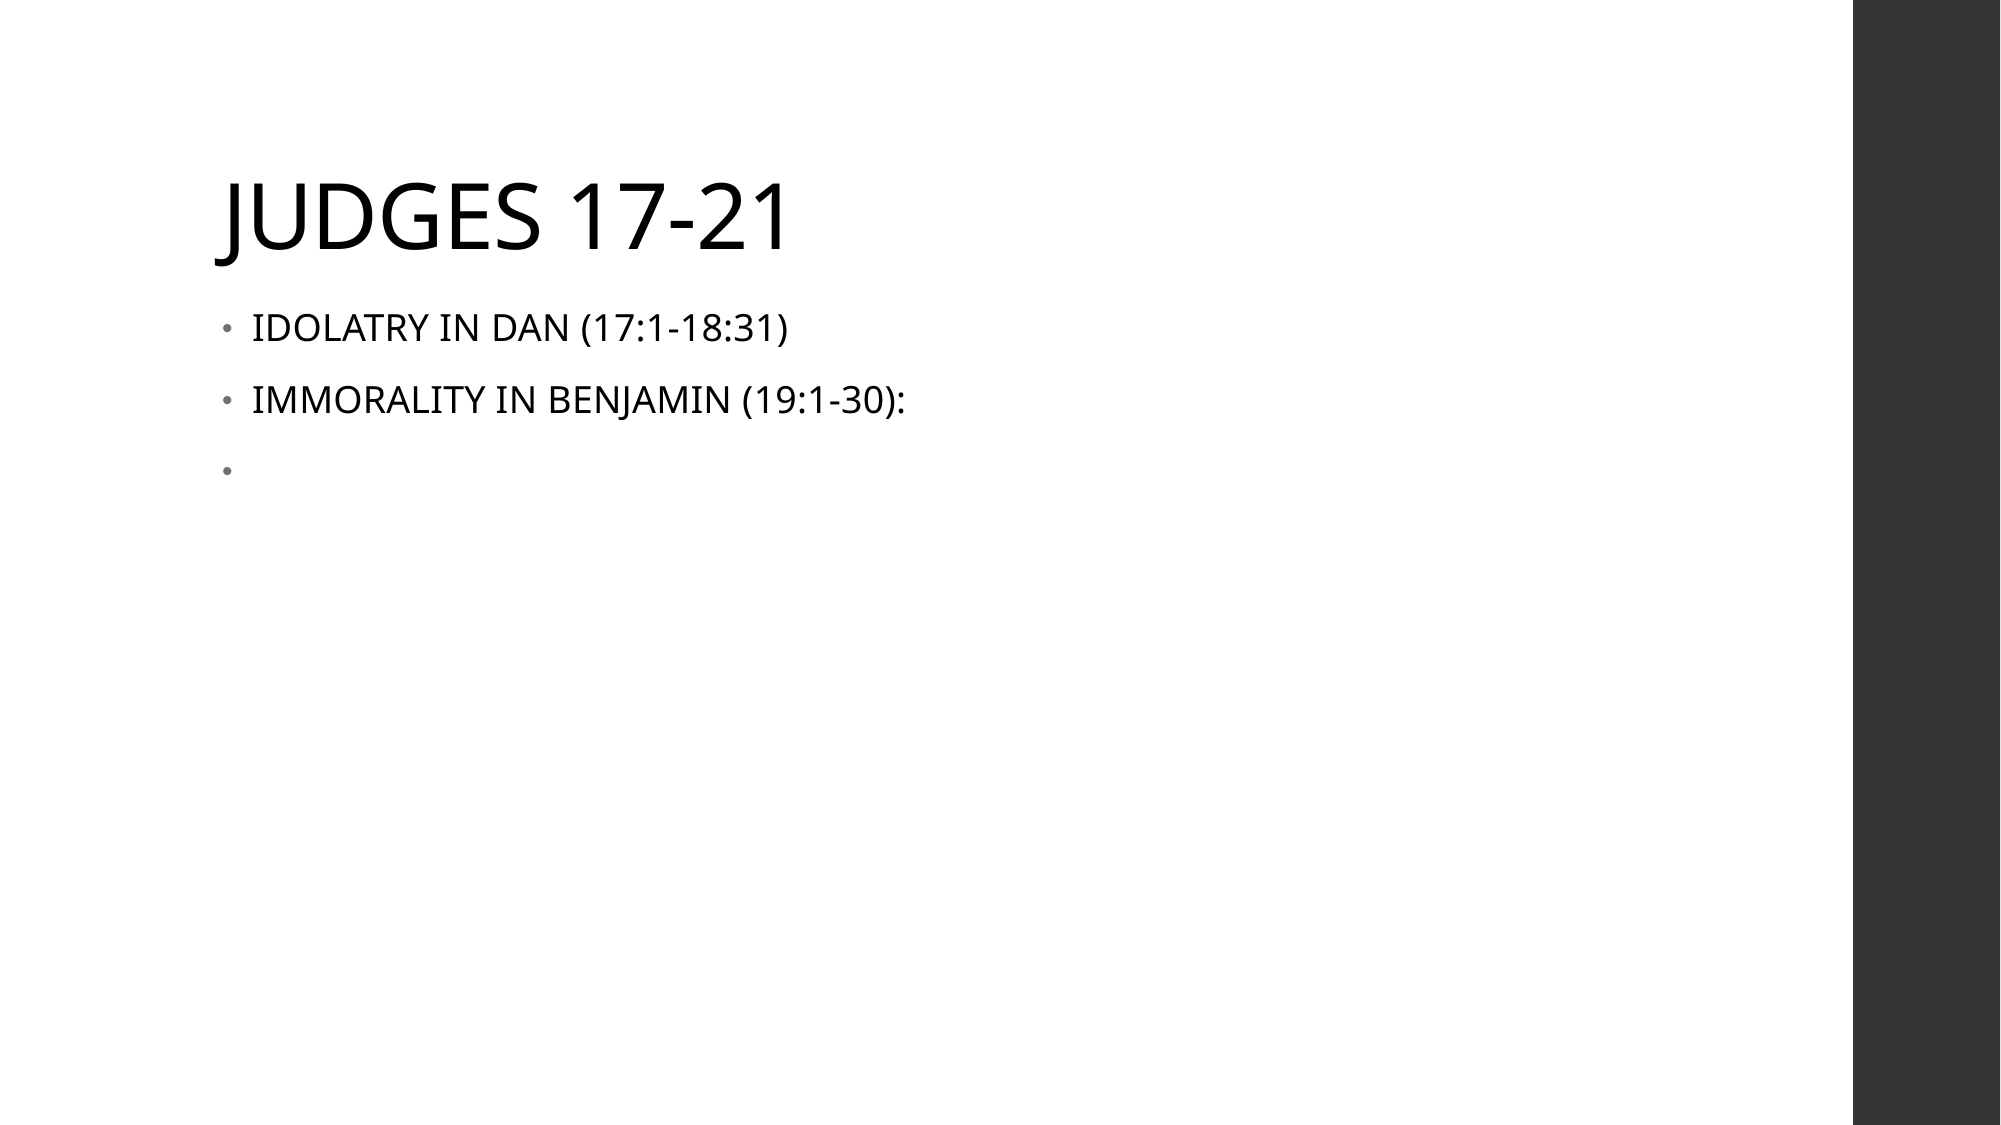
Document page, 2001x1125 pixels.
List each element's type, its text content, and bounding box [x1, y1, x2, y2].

list IDOLATRY IN DAN (17:1-18:31) IMMORALITY IN BENJAMIN (19:1-30): [206, 299, 1617, 1014]
title JUDGES 17-21 [206, 60, 1797, 278]
